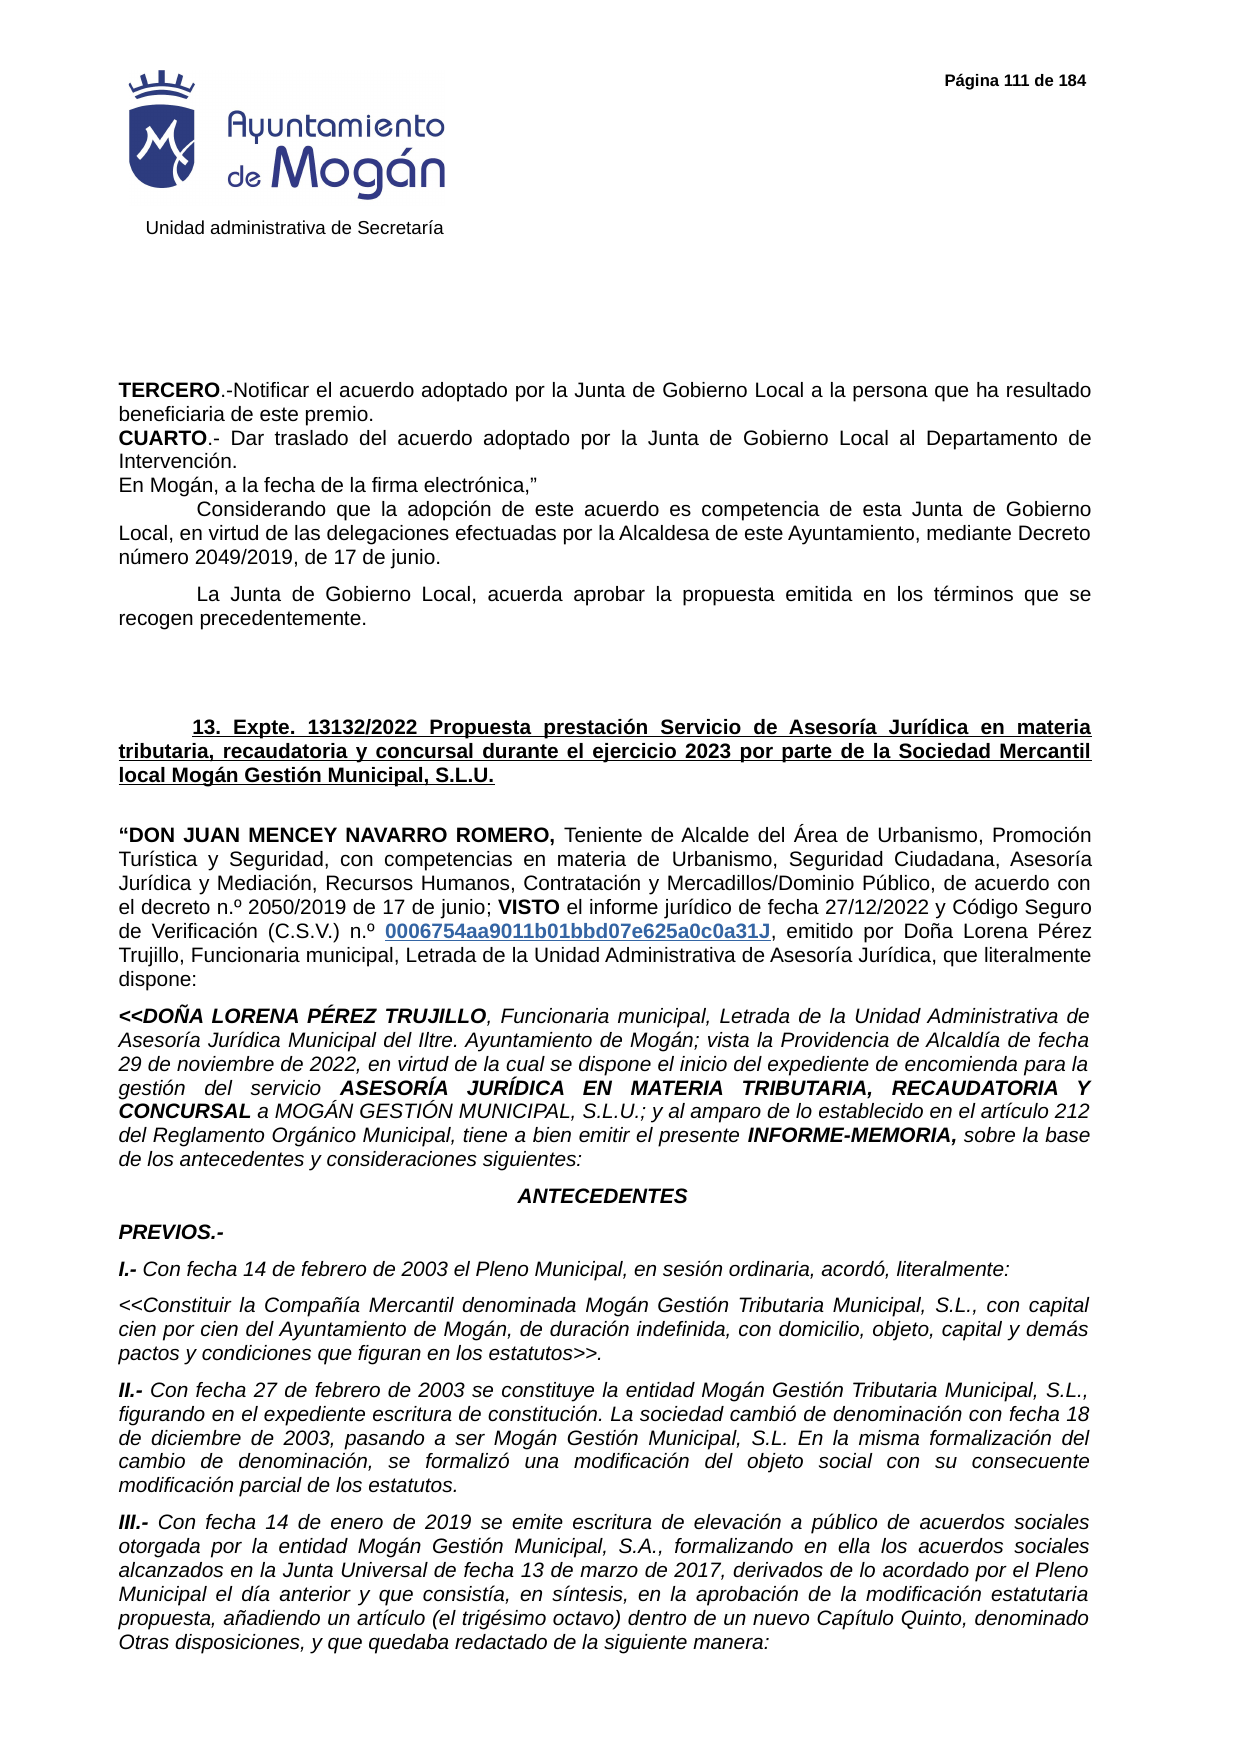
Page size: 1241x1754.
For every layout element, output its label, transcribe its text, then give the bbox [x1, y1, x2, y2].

text <<Constituir la Compañía Mercantil denominada Mogán Gestión Tributaria Municipal, S.L., con capital cien por cien del Ayuntamiento de Mogán, de duración indefinida, con domicilio, objeto, capital y demás pactos y condiciones que figuran en los estatutos>>. [118, 1293, 1092, 1365]
text CUARTO.- Dar traslado del acuerdo adoptado por la Junta de Gobierno Local al Departamento de Intervención. [118, 425, 1092, 473]
text I.- Con fecha 14 de febrero de 2003 el Pleno Municipal, en sesión ordinaria, acordó, literalmente: [118, 1257, 1092, 1281]
table_cell [115, 335, 989, 377]
text Considerando que la adopción de este acuerdo es competencia de esta Junta de Gobierno Local, en virtud de las delegaciones efectuadas por la Alcaldesa de este Ayuntamiento, mediante Decreto número 2049/2019, de 17 de junio. [118, 497, 1092, 569]
text local Mogán Gestión Municipal, S.L.U. [118, 761, 1092, 787]
text III.- Con fecha 14 de enero de 2019 se emite escritura de elevación a público de acuerdos sociales otorgada por la entidad Mogán Gestión Municipal, S.A., formalizando en ella los acuerdos sociales alcanzados en la Junta Universal de fecha 13 de marzo de 2017, derivados de lo acordado por el Pleno Municipal el día anterior y que consistía, en síntesis, en la aprobación de la modificación estatutaria propuesta, añadiendo un artículo (el trigésimo octavo) dentro de un nuevo Capítulo Quinto, denominado Otras disposiciones, y que quedaba redactado de la siguiente manera: [118, 1510, 1092, 1653]
text II.- Con fecha 27 de febrero de 2003 se constituye la entidad Mogán Gestión Tributaria Municipal, S.L., figurando en el expediente escritura de constitución. La sociedad cambió de denominación con fecha 18 de diciembre de 2003, pasando a ser Mogán Gestión Municipal, S.L. En la misma formalización del cambio de denominación, se formalizó una modificación del objeto social con su consecuente modificación parcial de los estatutos. [118, 1377, 1092, 1497]
picture [128, 70, 445, 206]
table_cell [989, 335, 1095, 377]
text 13. Expte. 13132/2022 Propuesta prestación Servicio de Asesoría Jurídica en materia tributaria, recaudatoria y concursal durante el ejercicio 2023 por parte de la Sociedad Mercantil [118, 715, 1092, 760]
text La Junta de Gobierno Local, acuerda aprobar la propuesta emitida en los términos que se recogen precedentemente. [118, 582, 1092, 629]
text <<DOÑA LORENA PÉREZ TRUJILLO, Funcionaria municipal, Letrada de la Unidad Administrativa de Asesoría Jurídica Municipal del Iltre. Ayuntamiento de Mogán; vista la Providencia de Alcaldía de fecha 29 de noviembre de 2022, en virtud de la cual se dispone el inicio del expediente de encomienda para la gestión del servicio ASESORÍA JURÍDICA EN MATERIA TRIBUTARIA, RECAUDATORIA Y CONCURSAL a MOGÁN GESTIÓN MUNICIPAL, S.L.U.; y al amparo de lo establecido en el artículo 212 del Reglamento Orgánico Municipal, tiene a bien emitir el presente INFORME-MEMORIA, sobre la base de los antecedentes y consideraciones siguientes: [118, 1003, 1092, 1171]
text ANTECEDENTES [118, 1184, 1092, 1208]
text En Mogán, a la fecha de la firma electrónica,” [118, 473, 1092, 497]
text TERCERO.-Notificar el acuerdo adoptado por la Junta de Gobierno Local a la persona que ha resultado beneficiaria de este premio. [118, 377, 1092, 425]
text “DON JUAN MENCEY NAVARRO ROMERO, Teniente de Alcalde del Área de Urbanismo, Promoción Turística y Seguridad, con competencias en materia de Urbanismo, Seguridad Ciudadana, Asesoría Jurídica y Mediación, Recursos Humanos, Contratación y Mercadillos/Dominio Público, de acuerdo con el decreto n.º 2050/2019 de 17 de junio; VISTO el informe jurídico de fecha 27/12/2022 y Código Seguro de Verificación (C.S.V.) n.º 0006754aa9011b01bbd07e625a0c0a31J, emitido por Doña Lorena Pérez Trujillo, Funcionaria municipal, Letrada de la Unidad Administrativa de Asesoría Jurídica, que literalmente dispone: [118, 823, 1092, 991]
text PREVIOS.- [118, 1220, 1092, 1244]
